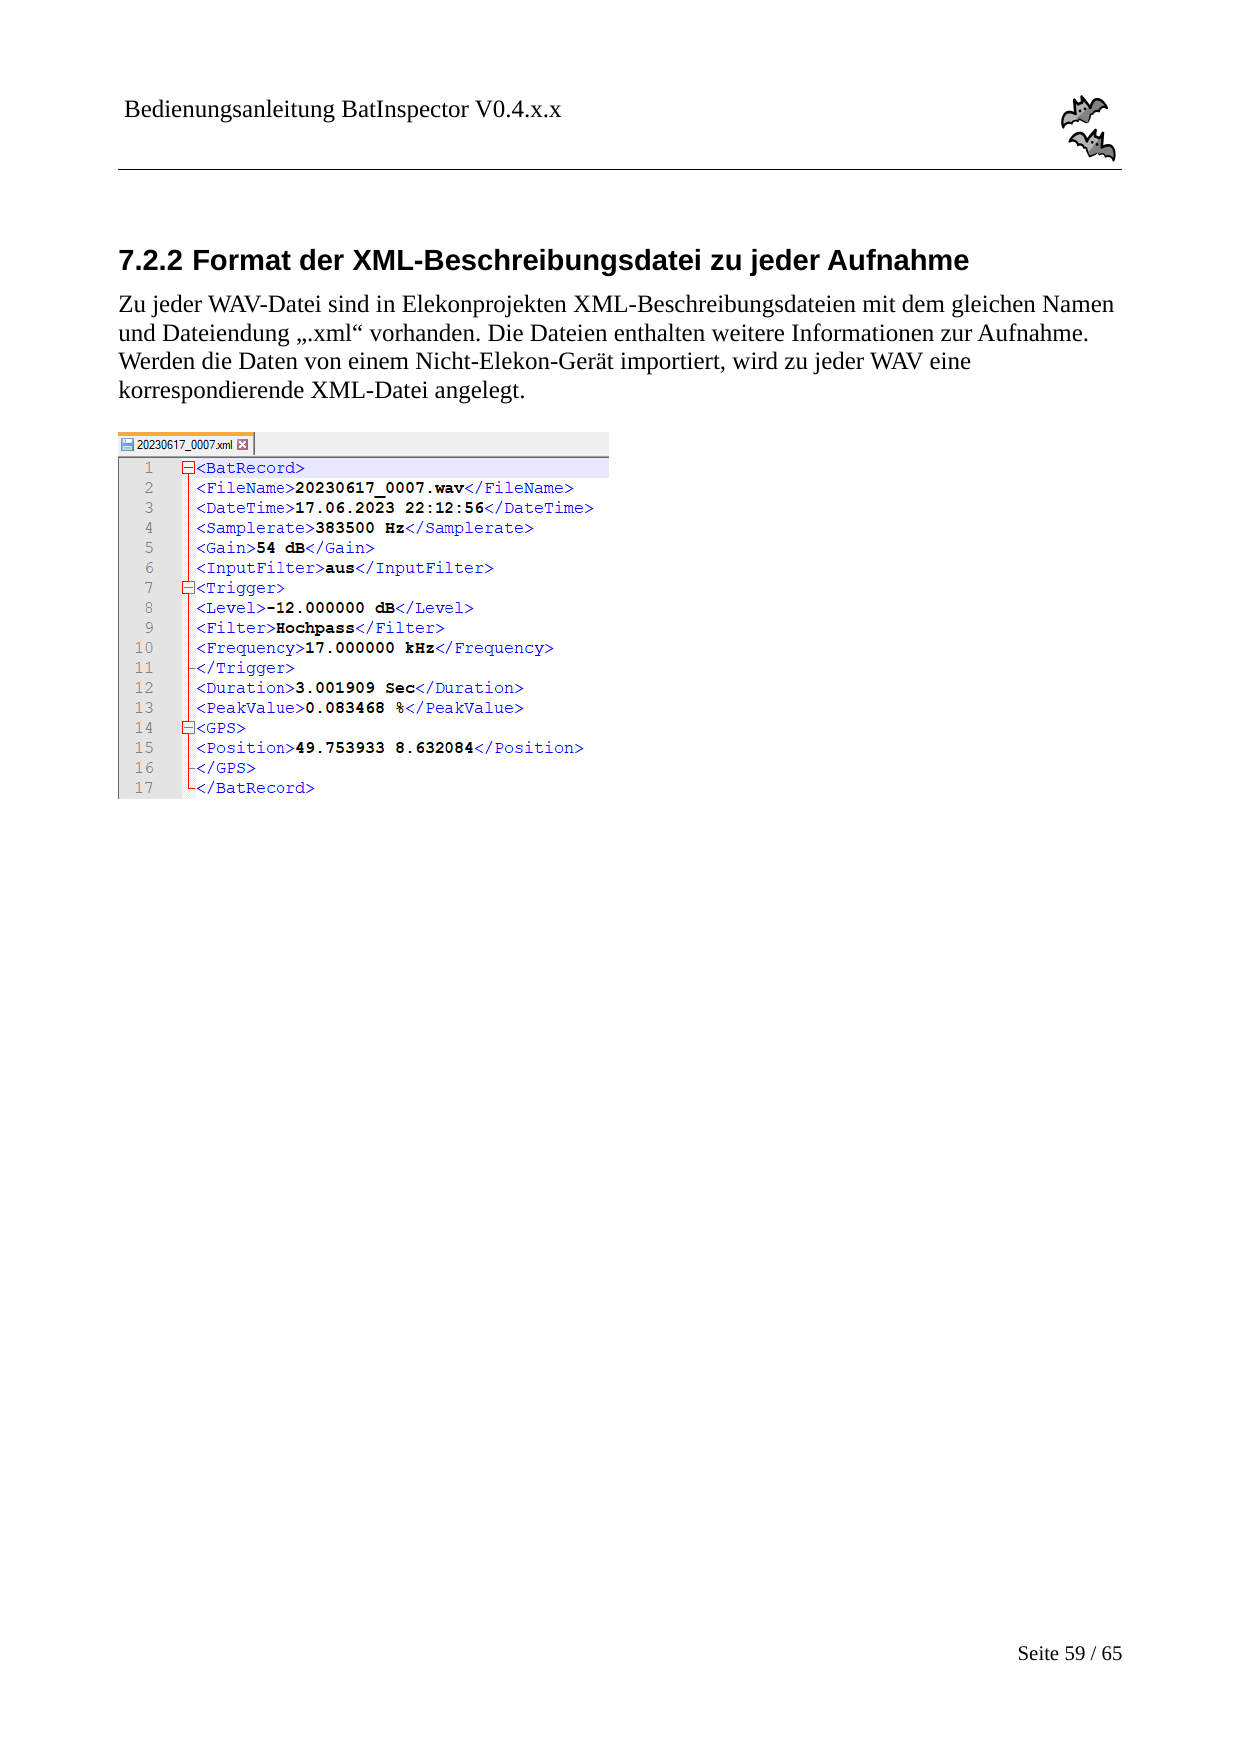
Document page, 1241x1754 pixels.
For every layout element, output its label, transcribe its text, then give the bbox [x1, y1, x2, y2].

picture [118, 432, 609, 799]
picture [1057, 95, 1120, 162]
subtitle Format der XML-Beschreibungsdatei zu jeder Aufnahme [118, 243, 1122, 276]
text Zu jeder WAV-Datei sind in Elekonprojekten XML-Beschreibungsdateien mit dem gleichen Namen und Dateiendung „.xml“ vorhanden. Die Dateien enthalten weitere Informationen zur Aufnahme. Werden die Daten von einem Nicht-Elekon-Gerät importiert, wird zu jeder WAV eine korrespondierende XML-Datei angelegt. [118, 289, 1122, 404]
